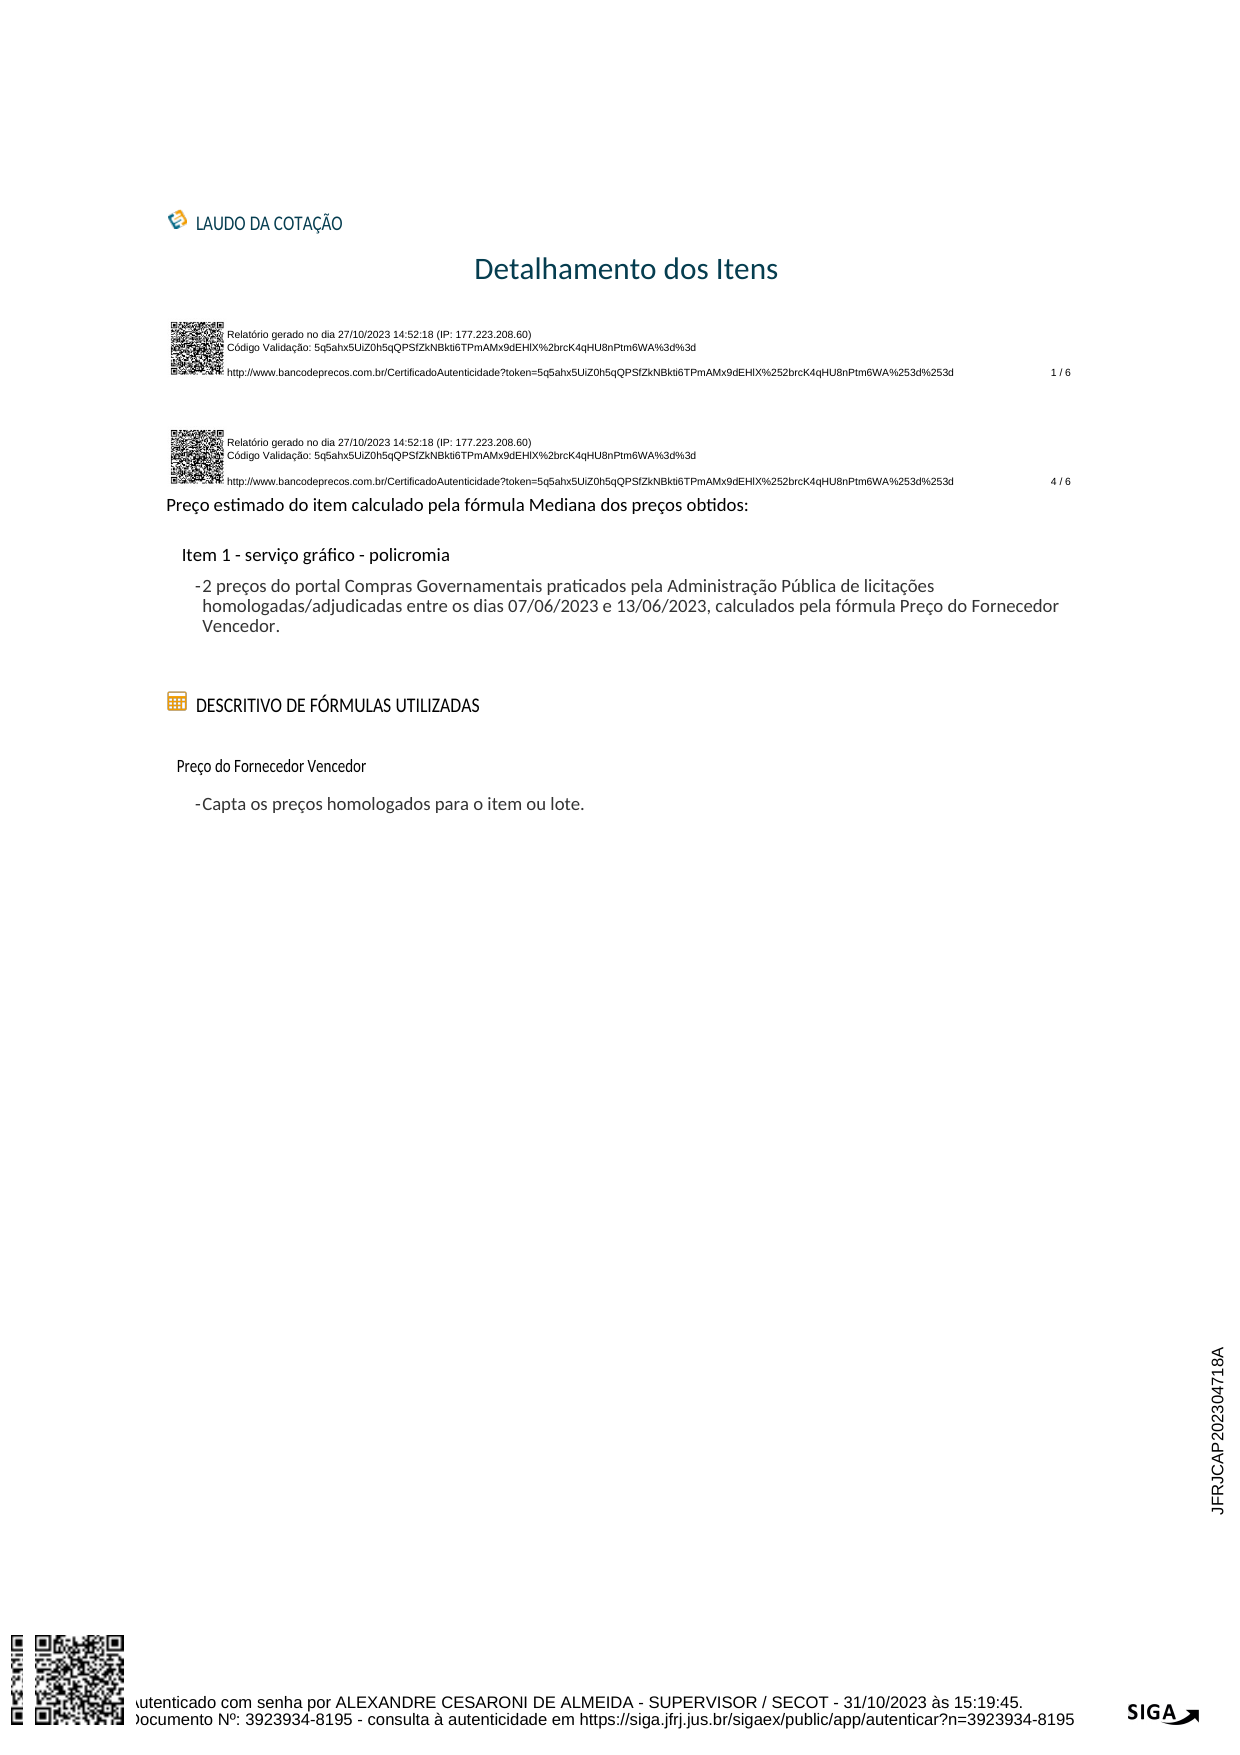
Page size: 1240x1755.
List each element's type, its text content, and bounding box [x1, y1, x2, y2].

text http://www.bancodeprecos.com.br/CertificadoAutenticidade?token=5q5ahx5UiZ0h5qQPSfZkNBkti6TPmAMx9dEHlX%252brcK4qHU8nPtm6WA%253d%253d 4 / 6 [168, 463, 1071, 491]
text http://www.bancodeprecos.com.br/CertificadoAutenticidade?token=5q5ahx5UiZ0h5qQPSfZkNBkti6TPmAMx9dEHlX%252brcK4qHU8nPtm6WA%253d%253d 1 / 6 [106, 354, 1072, 382]
text Código Validação: 5q5ahx5UiZ0h5qQPSfZkNBkti6TPmAMx9dEHlX%2brcK4qHU8nPtm6WA%3d%3d [227, 450, 1071, 462]
text Item 1 - serviço gráfico - policromia [182, 543, 1071, 566]
list Capta os preços homologados para o item ou lote. [195, 794, 1071, 814]
text Relatório gerado no dia 27/10/2023 14:52:18 (IP: 177.223.208.60) [227, 328, 1071, 340]
subtitle Detalhamento dos Itens [182, 209, 1071, 287]
list 2 preços do portal Compras Governamentais praticados pela Administração Pública de licitações homologadas/adjudicadas entre os dias 07/06/2023 e 13/06/2023, calculados pela fórmula Preço do Fornecedor Vencedor. [195, 576, 1071, 637]
text Relatório gerado no dia 27/10/2023 14:52:18 (IP: 177.223.208.60) [227, 437, 1071, 449]
text Preço estimado do item calculado pela fórmula Mediana dos preços obtidos: [166, 493, 1071, 516]
text Código Validação: 5q5ahx5UiZ0h5qQPSfZkNBkti6TPmAMx9dEHlX%2brcK4qHU8nPtm6WA%3d%3d [227, 341, 1071, 353]
